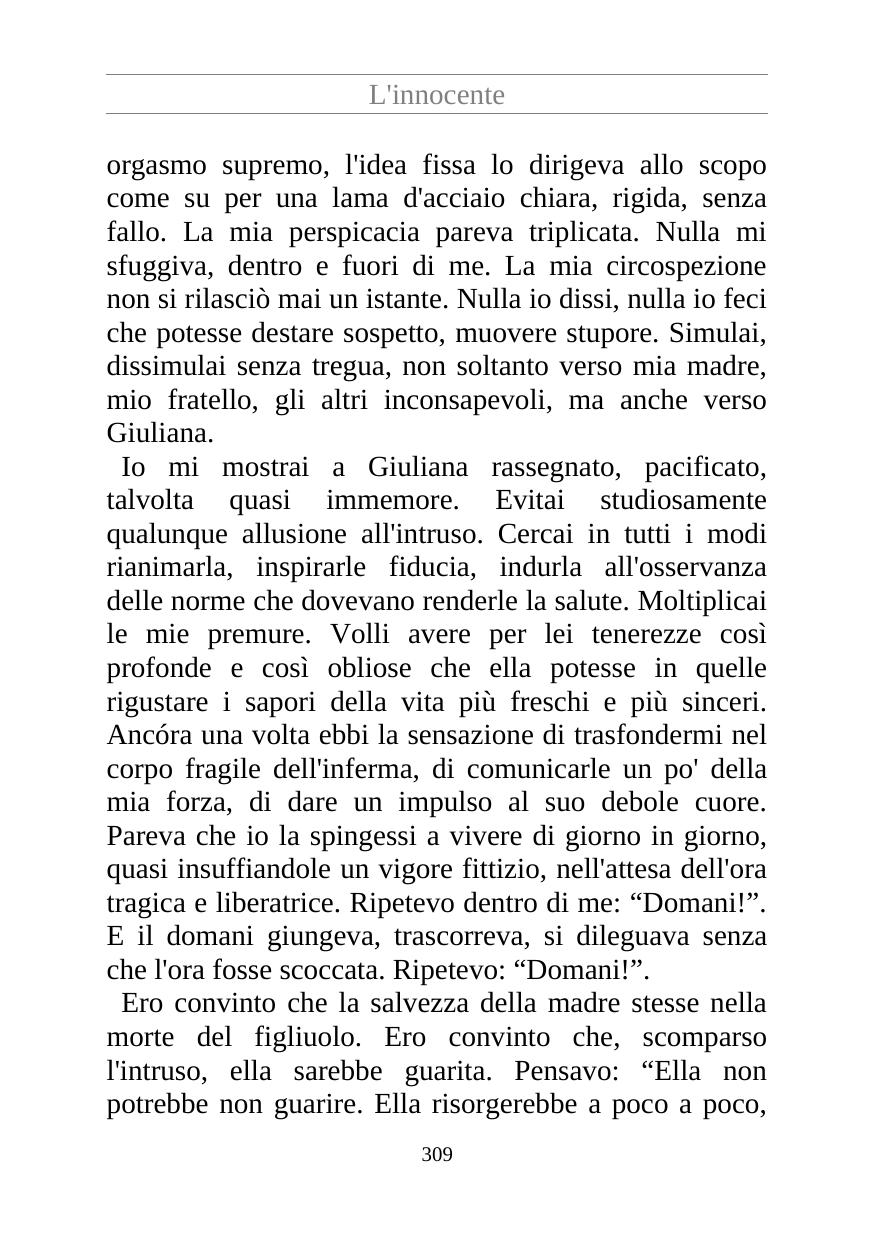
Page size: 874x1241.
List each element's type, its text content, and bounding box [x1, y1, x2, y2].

text Io mi mostrai a Giuliana rassegnato, pacificato, talvolta quasi immemore. Evitai studiosamente qualunque allusione all'intruso. Cercai in tutti i modi rianimarla, inspirarle fiducia, indurla all'osservanza delle norme che dovevano renderle la salute. Moltiplicai le mie premure. Volli avere per lei tenerezze così profonde e così obliose che ella potesse in quelle rigustare i sapori della vita più freschi e più sinceri. Ancóra una volta ebbi la sensazione di trasfondermi nel corpo fragile dell'inferma, di comunicarle un po' della mia forza, di dare un impulso al suo debole cuore. Pareva che io la spingessi a vivere di giorno in giorno, quasi insuffiandole un vigore fittizio, nell'attesa dell'ora tragica e liberatrice. Ripetevo dentro di me: “Domani!”. E il domani giungeva, trascorreva, si dileguava senza che l'ora fosse scoccata. Ripetevo: “Domani!”. [106, 449, 768, 986]
text orgasmo supremo, l'idea fissa lo dirigeva allo scopo come su per una lama d'acciaio chiara, rigida, senza fallo. La mia perspicacia pareva triplicata. Nulla mi sfuggiva, dentro e fuori di me. La mia circospezione non si rilasciò mai un istante. Nulla io dissi, nulla io feci che potesse destare sospetto, muovere stupore. Simulai, dissimulai senza tregua, non soltanto verso mia madre, mio fratello, gli altri inconsapevoli, ma anche verso Giuliana. [106, 147, 768, 449]
text Ero convinto che la salvezza della madre stesse nella morte del figliuolo. Ero convinto che, scomparso l'intruso, ella sarebbe guarita. Pensavo: “Ella non potrebbe non guarire. Ella risorgerebbe a poco a poco, [106, 986, 768, 1120]
